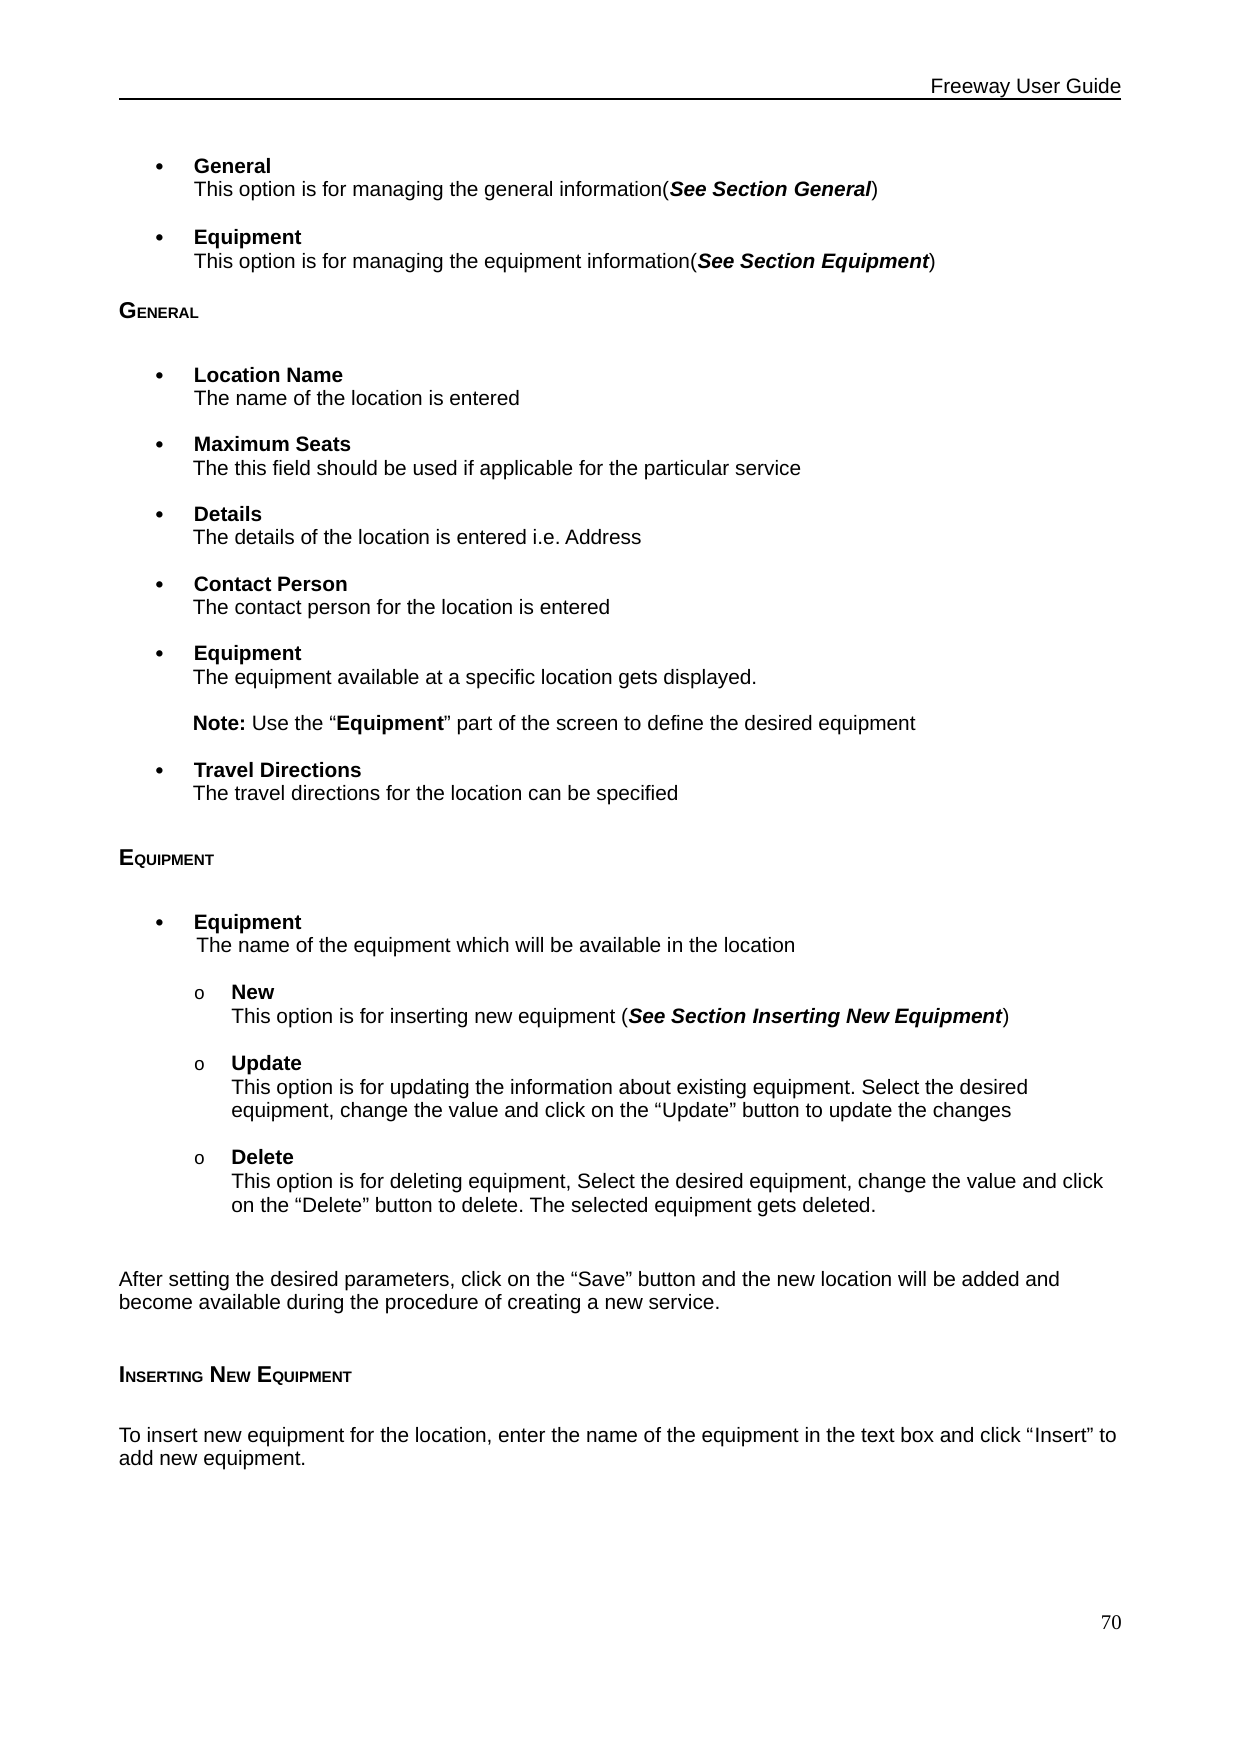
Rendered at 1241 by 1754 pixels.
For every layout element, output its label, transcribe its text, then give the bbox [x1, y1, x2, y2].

list Delete [194, 1145, 1121, 1170]
list Equipment This option is for managing the equipment information(See Section Equipment) [156, 226, 1121, 272]
list Details [156, 503, 1121, 526]
list Update [194, 1051, 1121, 1076]
list Equipment [156, 642, 1121, 665]
text The details of the location is entered i.e. Address [156, 526, 1121, 549]
text This option is for inserting new equipment (See Section Inserting New Equipment) [194, 1005, 1121, 1028]
list General This option is for managing the general information(See Section General) [156, 154, 1121, 201]
list Location Name [156, 363, 1121, 386]
text The name of the location is entered [156, 386, 1121, 410]
text The travel directions for the location can be specified [156, 781, 1121, 804]
list Contact Person [156, 572, 1121, 596]
text Note: Use the “Equipment” part of the screen to define the desired equipment [156, 712, 1121, 735]
text The equipment available at a specific location gets displayed. [156, 665, 1121, 688]
subtitle Equipment [119, 845, 1121, 870]
text The this field should be used if applicable for the particular service [156, 456, 1121, 479]
subtitle General [119, 297, 1121, 323]
text The contact person for the location is entered [156, 596, 1121, 619]
text This option is for updating the information about existing equipment. Select the desired equipment, change the value and click on the “Update” button to update the changes [194, 1076, 1121, 1122]
subtitle Inserting New Equipment [119, 1362, 1121, 1388]
text The name of the equipment which will be available in the location [196, 934, 1121, 957]
text This option is for deleting equipment, Select the desired equipment, change the value and click on the “Delete” button to delete. The selected equipment gets deleted. [194, 1170, 1121, 1216]
list Maximum Seats [156, 433, 1121, 456]
text To insert new equipment for the location, enter the name of the equipment in the text box and click “Insert” to add new equipment. [119, 1423, 1121, 1470]
list Equipment [156, 911, 1121, 934]
list New [194, 980, 1121, 1005]
text After setting the desired parameters, click on the “Save” button and the new location will be added and become available during the procedure of creating a new service. [119, 1267, 1121, 1314]
list Travel Directions [156, 758, 1121, 781]
